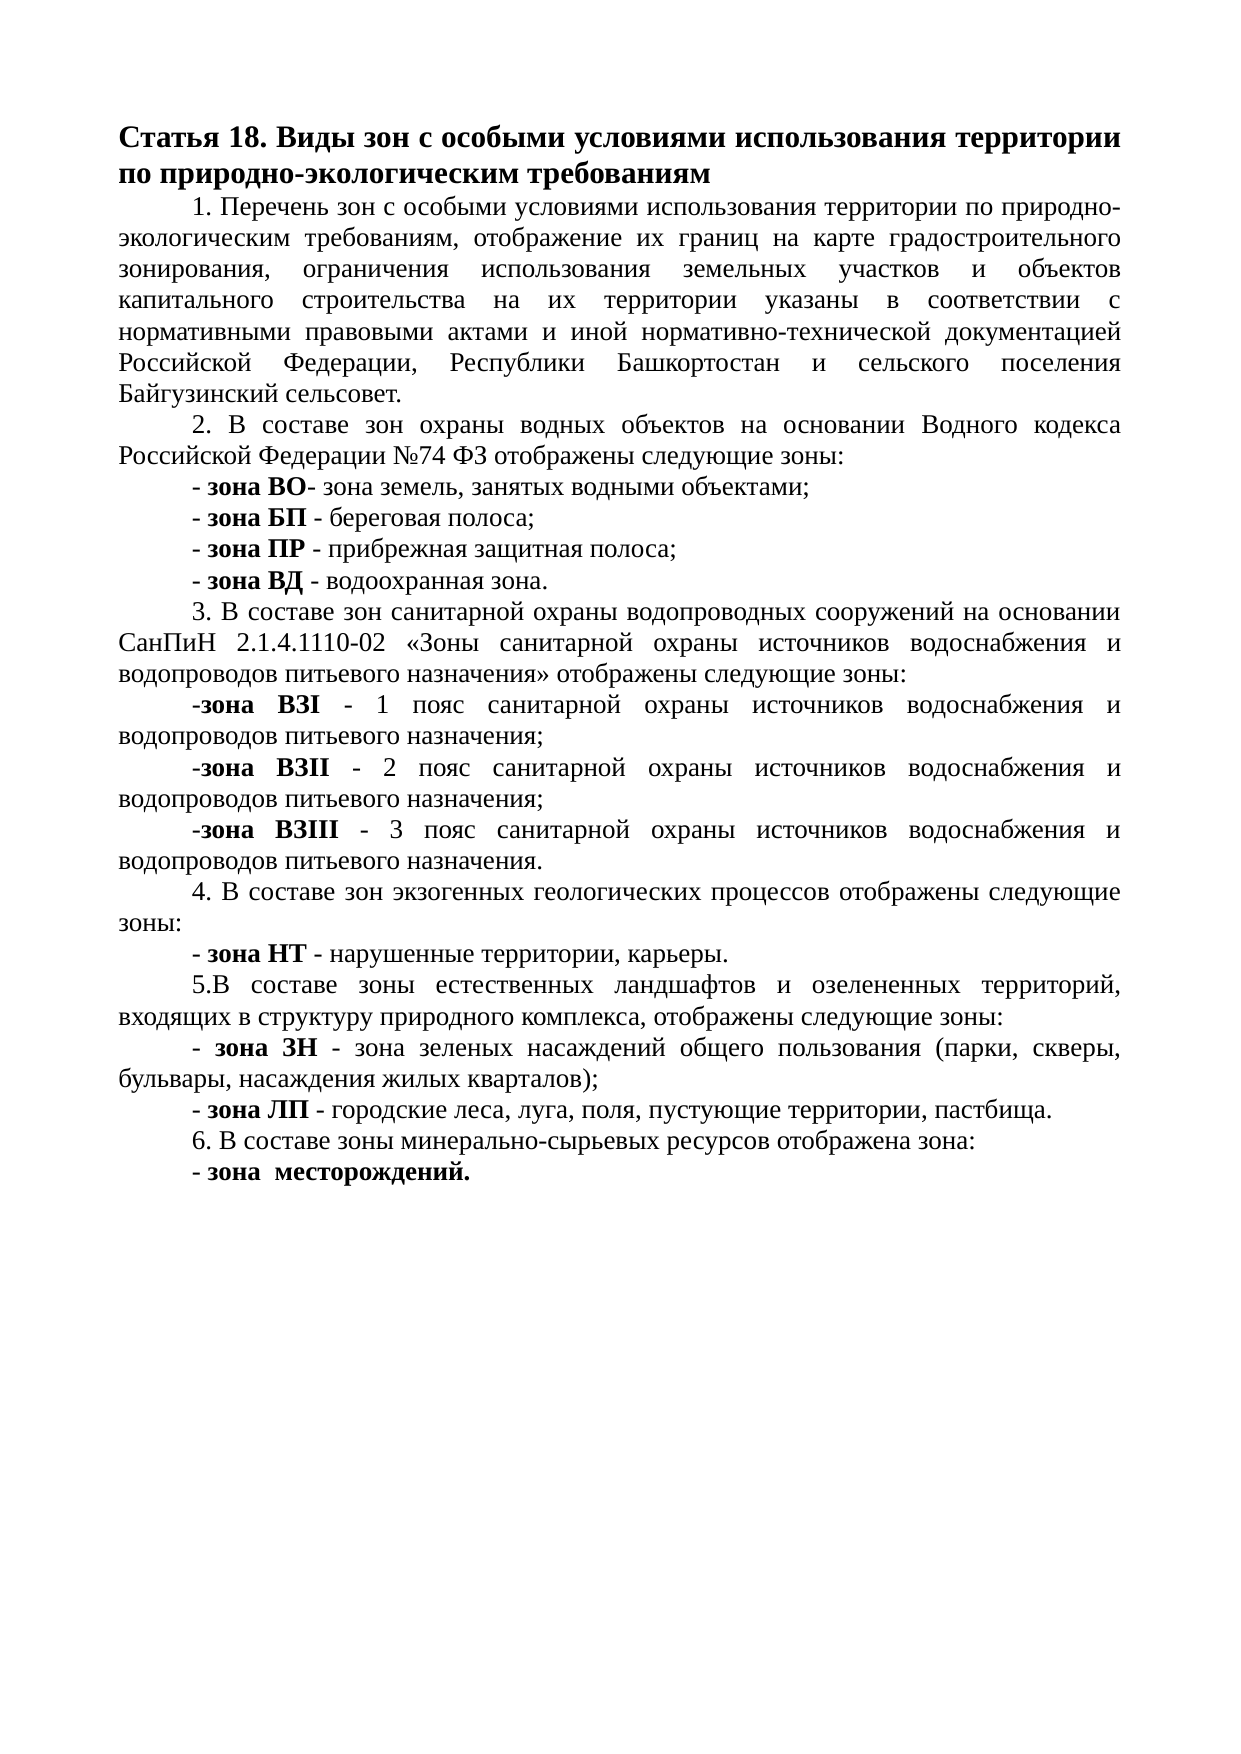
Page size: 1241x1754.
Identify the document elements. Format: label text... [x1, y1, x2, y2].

text -зона ВЗII - 2 пояс санитарной охраны источников водоснабжения и водопроводов питьевого назначения; [118, 751, 1122, 813]
text - зона ЗН - зона зеленых насаждений общего пользования (парки, скверы, бульвары, насаждения жилых кварталов); [118, 1031, 1122, 1093]
text 2. В составе зон охраны водных объектов на основании Водного кодекса Российской Федерации №74 ФЗ отображены следующие зоны: [118, 408, 1122, 470]
text - зона ВД - водоохранная зона. [118, 564, 1122, 595]
text Статья 18. Виды зон с особыми условиями использования территории по природно-экологическим требованиям [118, 118, 1122, 190]
text - зона месторождений. [118, 1156, 1122, 1187]
text - зона НТ - нарушенные территории, карьеры. [118, 937, 1122, 969]
text 1. Перечень зон с особыми условиями использования территории по природно-экологическим требованиям, отображение их границ на карте градостроительного зонирования, ограничения использования земельных участков и объектов капитального строительства на их территории указаны в соответствии с нормативными правовыми актами и иной нормативно-технической документацией Российской Федерации, Республики Башкортостан и сельского поселения Байгузинский сельсовет. [118, 190, 1122, 408]
text 5.В составе зоны естественных ландшафтов и озелененных территорий, входящих в структуру природного комплекса, отображены следующие зоны: [118, 969, 1122, 1031]
text -зона ВЗIII - 3 пояс санитарной охраны источников водоснабжения и водопроводов питьевого назначения. [118, 813, 1122, 875]
text - зона ЛП - городские леса, луга, поля, пустующие территории, пастбища. [118, 1093, 1122, 1124]
text 4. В составе зон экзогенных геологических процессов отображены следующие зоны: [118, 875, 1122, 937]
text - зона БП - береговая полоса; [118, 501, 1122, 533]
text - зона ПР - прибрежная защитная полоса; [118, 533, 1122, 564]
text 3. В составе зон санитарной охраны водопроводных сооружений на основании СанПиН 2.1.4.1110-02 «Зоны санитарной охраны источников водоснабжения и водопроводов питьевого назначения» отображены следующие зоны: [118, 595, 1122, 688]
text -зона ВЗI - 1 пояс санитарной охраны источников водоснабжения и водопроводов питьевого назначения; [118, 688, 1122, 751]
text - зона ВО- зона земель, занятых водными объектами; [118, 470, 1122, 501]
text 6. В составе зоны минерально-сырьевых ресурсов отображена зона: [118, 1124, 1122, 1156]
